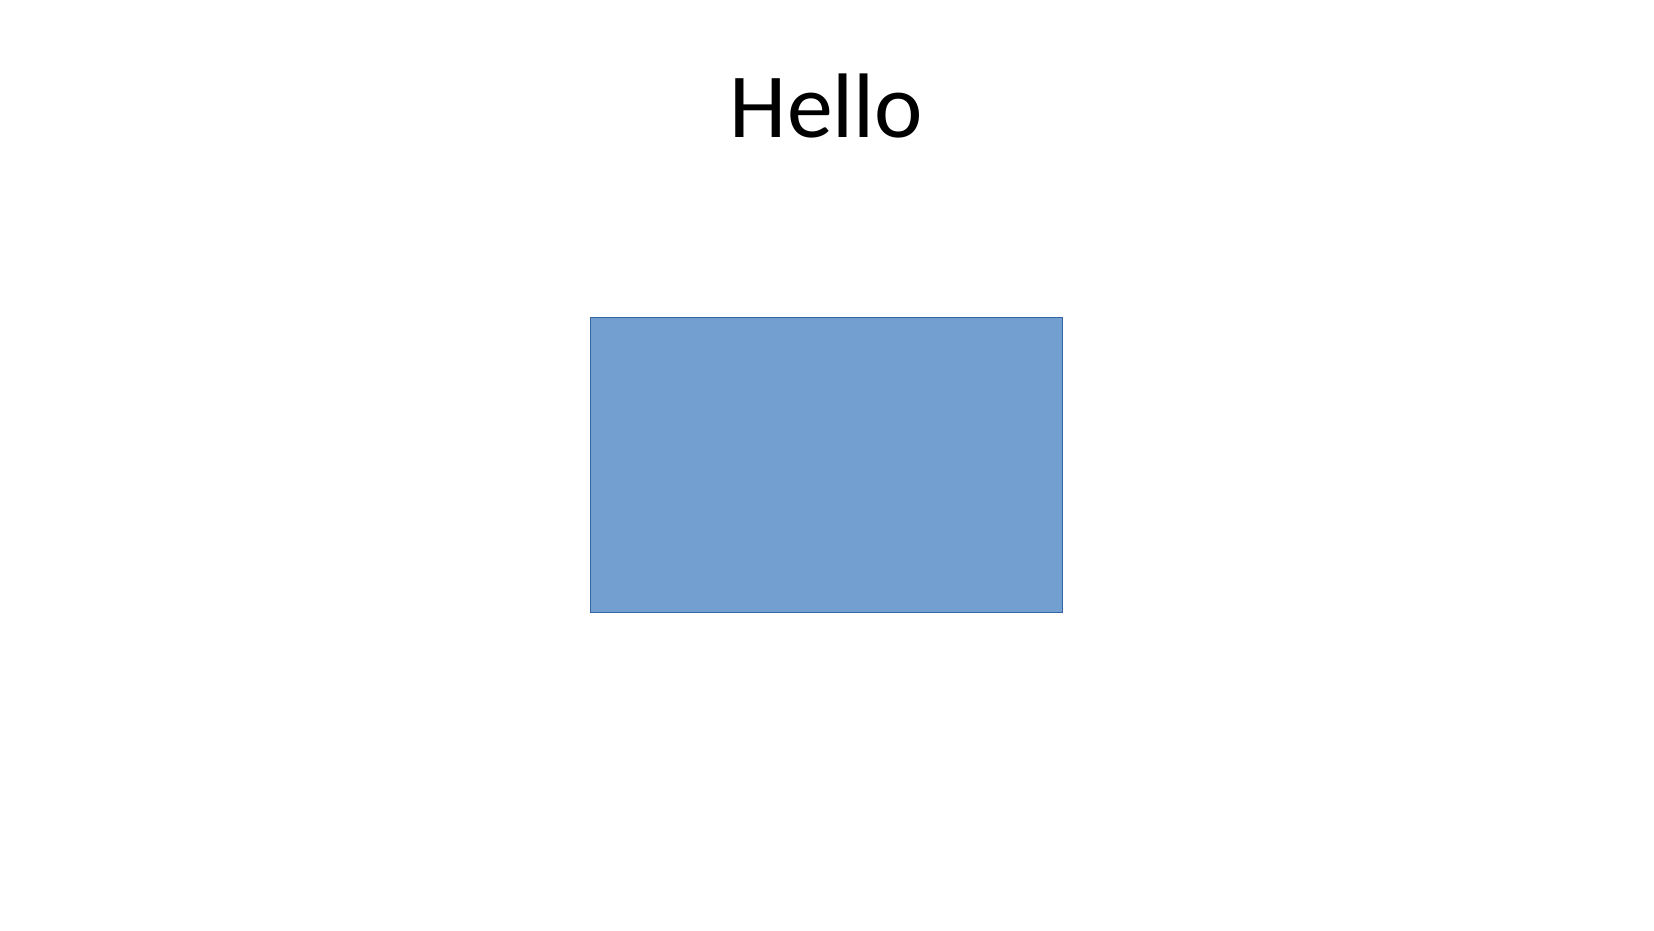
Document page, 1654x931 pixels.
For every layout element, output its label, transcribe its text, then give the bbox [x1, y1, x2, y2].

title Hello [82, 37, 1571, 193]
text_box [590, 317, 1063, 613]
